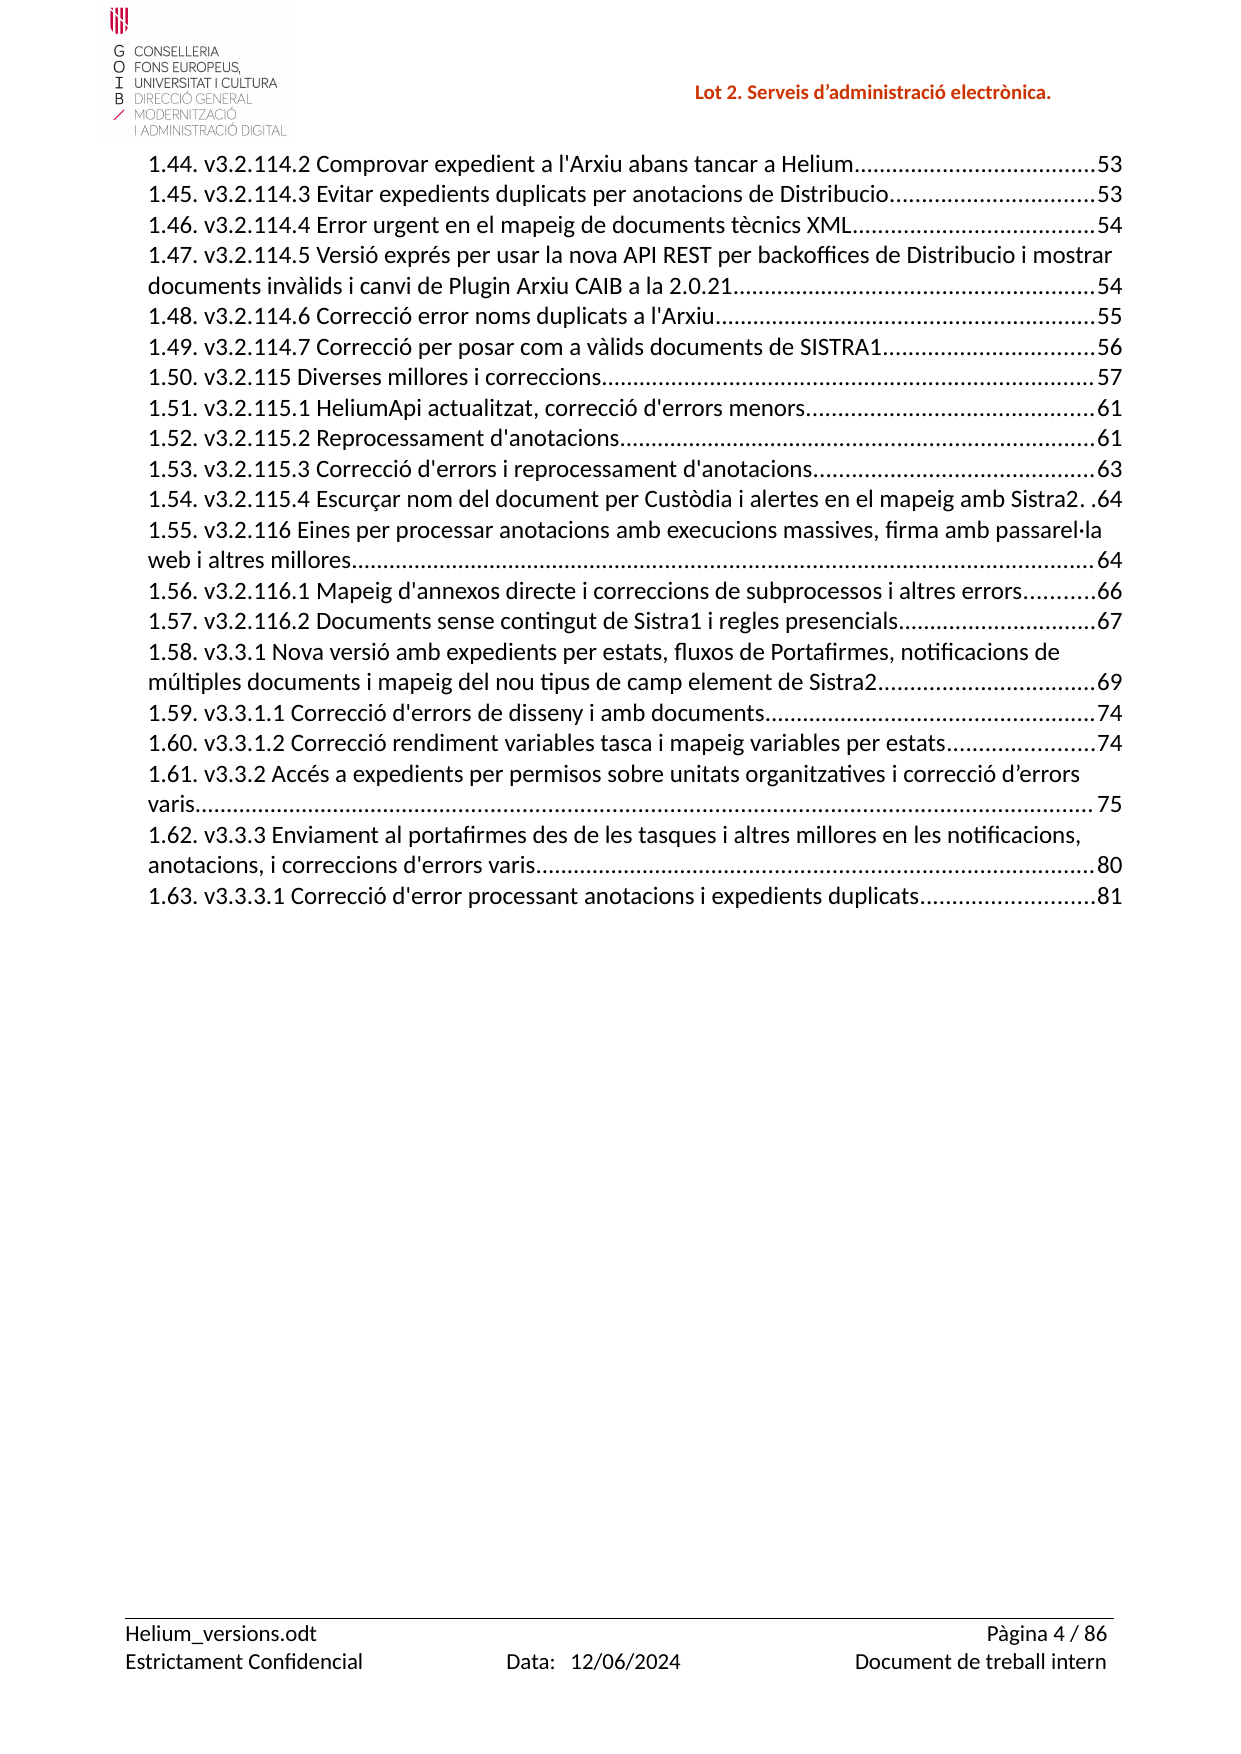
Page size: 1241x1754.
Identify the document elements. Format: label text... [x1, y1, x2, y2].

text 1.57. v3.2.116.2 Documents sense contingut de Sistra1 i regles presencials 67 [148, 606, 1122, 636]
text 1.56. v3.2.116.1 Mapeig d'annexos directe i correccions de subprocessos i altres errors 66 [148, 575, 1122, 606]
text 1.45. v3.2.114.3 Evitar expedients duplicats per anotacions de Distribucio 53 [148, 178, 1122, 209]
picture [100, 0, 297, 144]
text 1.53. v3.2.115.3 Correcció d'errors i reprocessament d'anotacions 63 [148, 453, 1122, 483]
text 1.52. v3.2.115.2 Reprocessament d'anotacions 61 [148, 422, 1122, 453]
text 1.44. v3.2.114.2 Comprovar expedient a l'Arxiu abans tancar a Helium 53 [148, 148, 1122, 178]
text 1.47. v3.2.114.5 Versió exprés per usar la nova API REST per backoffices de Distribucio i mostrar documents invàlids i canvi de Plugin Arxiu CAIB a la 2.0.21 54 [148, 239, 1122, 300]
text 1.58. v3.3.1 Nova versió amb expedients per estats, fluxos de Portafirmes, notificacions de múltiples documents i mapeig del nou tipus de camp element de Sistra2 69 [148, 636, 1122, 697]
text 1.60. v3.3.1.2 Correcció rendiment variables tasca i mapeig variables per estats 74 [148, 728, 1122, 758]
text 1.54. v3.2.115.4 Escurçar nom del document per Custòdia i alertes en el mapeig amb Sistra2 64 [148, 483, 1122, 514]
text 1.55. v3.2.116 Eines per processar anotacions amb execucions massives, firma amb passarel·la web i altres millores 64 [148, 514, 1122, 575]
text 1.49. v3.2.114.7 Correcció per posar com a vàlids documents de SISTRA1 56 [148, 331, 1122, 361]
text 1.51. v3.2.115.1 HeliumApi actualitzat, correcció d'errors menors 61 [148, 392, 1122, 422]
text 1.62. v3.3.3 Enviament al portafirmes des de les tasques i altres millores en les notificacions, anotacions, i correccions d'errors varis 80 [148, 819, 1122, 880]
text 1.46. v3.2.114.4 Error urgent en el mapeig de documents tècnics XML 54 [148, 209, 1122, 239]
text 1.59. v3.3.1.1 Correcció d'errors de disseny i amb documents 74 [148, 697, 1122, 728]
text 1.63. v3.3.3.1 Correcció d'error processant anotacions i expedients duplicats 81 [148, 880, 1122, 911]
text 1.61. v3.3.2 Accés a expedients per permisos sobre unitats organitzatives i correcció d’errors varis 75 [148, 758, 1122, 819]
text 1.48. v3.2.114.6 Correcció error noms duplicats a l'Arxiu 55 [148, 300, 1122, 331]
text 1.50. v3.2.115 Diverses millores i correccions 57 [148, 361, 1122, 392]
